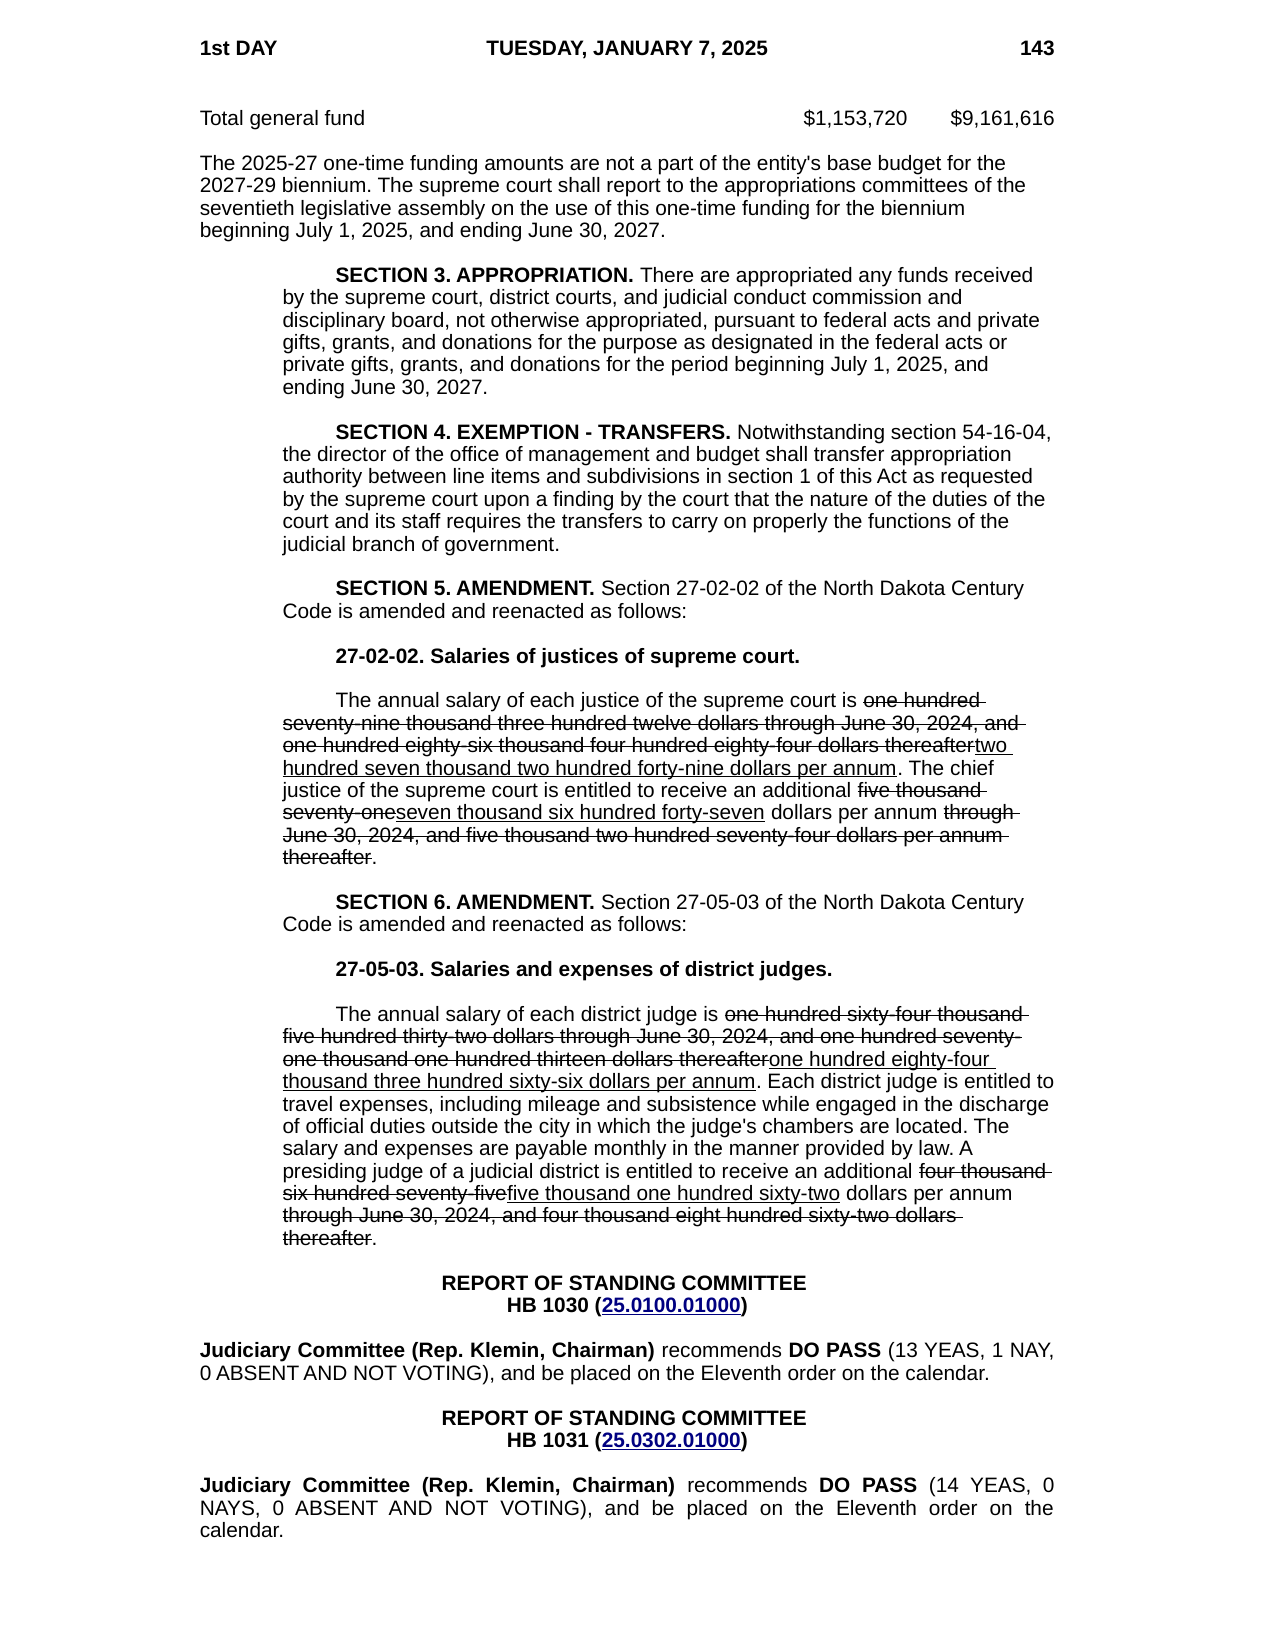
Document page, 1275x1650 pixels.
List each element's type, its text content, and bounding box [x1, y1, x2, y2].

text 27-02-02. Salaries of justices of supreme court. [282, 645, 1054, 667]
text [0, 0, 118, 42]
text Judiciary Committee (Rep. Klemin, Chairman) recommends DO PASS (14 YEAS, 0 NAYS, 0 ABSENT AND NOT VOTING), and be placed on the Eleventh order on the calendar. [199, 1475, 1054, 1542]
table_cell $1,153,720 [736, 106, 907, 130]
text The 2025-27 one-time funding amounts are not a part of the entity's base budget for the 2027-29 biennium. The supreme court shall report to the appropriations committees of the seventieth legislative assembly on the use of this one-time funding for the biennium beginning July 1, 2025, and ending June 30, 2027. [199, 152, 1054, 242]
text 27-05-03. Salaries and expenses of district judges. [282, 959, 1054, 981]
text SECTION 6. AMENDMENT. Section 27-05-03 of the North Dakota Century Code is amended and reenacted as follows: [282, 891, 1054, 936]
text Judiciary Committee (Rep. Klemin, Chairman) recommends DO PASS (13 YEAS, 1 NAY, 0 ABSENT AND NOT VOTING), and be placed on the Eleventh order on the calendar. [199, 1340, 1054, 1385]
text The annual salary of each justice of the supreme court is one hundred seventy-nine thousand three hundred twelve dollars through June 30, 2024, and one hundred eighty-six thousand four hundred eighty-four dollars thereaftertwo hundred seven thousand two hundred forty-nine dollars per annum. The chief justice of the supreme court is entitled to receive an additional five thousand seventy-oneseven thousand six hundred forty-seven dollars per annum through June 30, 2024, and five thousand two hundred seventy-four dollars per annum thereafter. [282, 690, 1054, 869]
table_cell $9,161,616 [907, 106, 1054, 130]
text SECTION 4. EXEMPTION - TRANSFERS. Notwithstanding section 54-16-04, the director of the office of management and budget shall transfer appropriation authority between line items and subdivisions in section 1 of this Act as requested by the supreme court upon a finding by the court that the nature of the duties of the court and its staff requires the transfers to carry on properly the functions of the judicial branch of government. [282, 421, 1054, 556]
text SECTION 3. APPROPRIATION. There are appropriated any funds received by the supreme court, district courts, and judicial conduct commission and disciplinary board, not otherwise appropriated, pursuant to federal acts and private gifts, grants, and donations for the purpose as designated in the federal acts or private gifts, grants, and donations for the period beginning July 1, 2025, and ending June 30, 2027. [282, 264, 1054, 399]
table_cell Total general fund [200, 106, 736, 130]
text REPORT OF STANDING COMMITTEE HB 1031 (25.0302.01000) [199, 1407, 1054, 1452]
subtitle Page 143 [9, 9, 109, 33]
text The annual salary of each district judge is one hundred sixty-four thousand five hundred thirty-two dollars through June 30, 2024, and one hundred seventy-one thousand one hundred thirteen dollars thereafterone hundred eighty-four thousand three hundred sixty-six dollars per annum. Each district judge is entitled to travel expenses, including mileage and subsistence while engaged in the discharge of official duties outside the city in which the judge's chambers are located. The salary and expenses are payable monthly in the manner provided by law. A presiding judge of a judicial district is entitled to receive an additional four thousand six hundred seventy-fivefive thousand one hundred sixty-two dollars per annum through June 30, 2024, and four thousand eight hundred sixty-two dollars thereafter. [282, 1003, 1054, 1250]
text REPORT OF STANDING COMMITTEE HB 1030 (25.0100.01000) [199, 1272, 1054, 1317]
text SECTION 5. AMENDMENT. Section 27-02-02 of the North Dakota Century Code is amended and reenacted as follows: [282, 578, 1054, 623]
